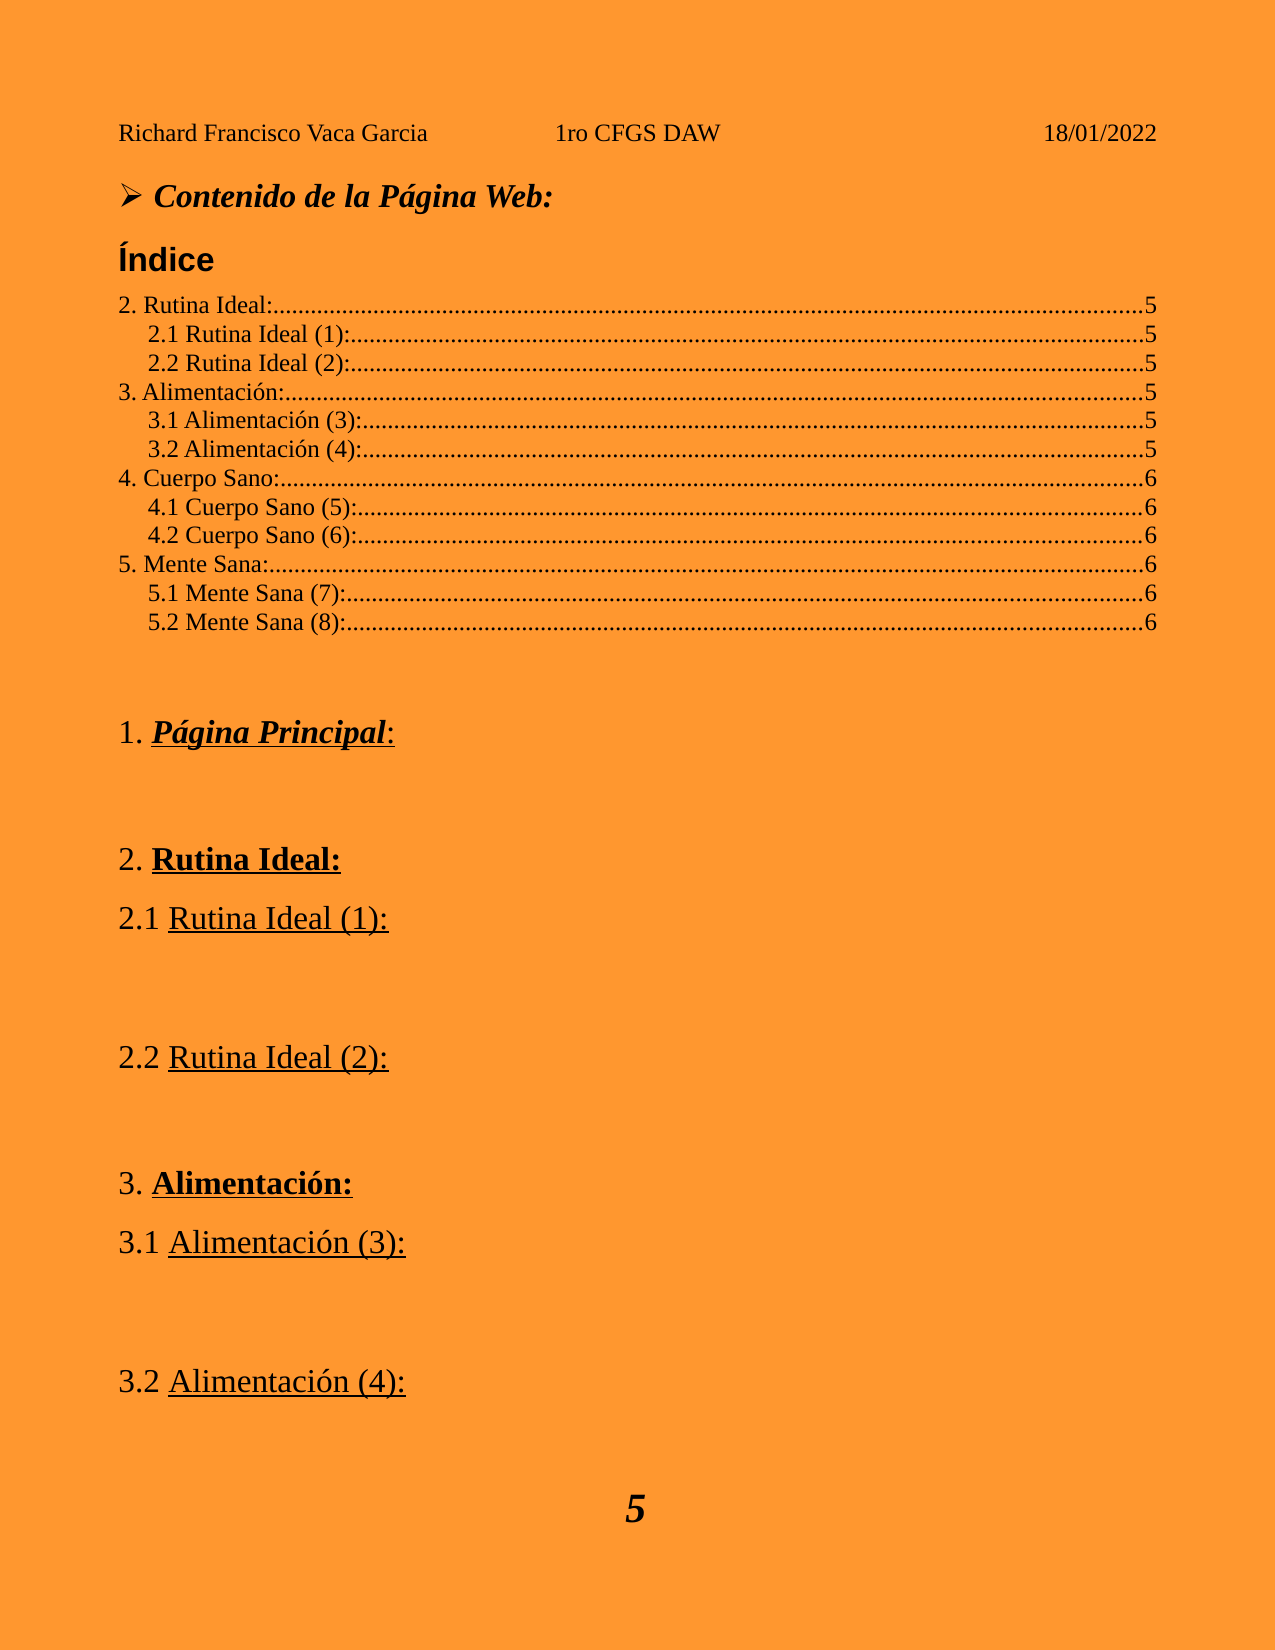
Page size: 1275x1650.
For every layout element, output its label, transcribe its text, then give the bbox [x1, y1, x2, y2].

text 3.2 Alimentación (4): 5 [148, 434, 1157, 463]
subtitle 2. Rutina Ideal: [118, 839, 1157, 877]
text 3. Alimentación: 5 [118, 377, 1157, 406]
subtitle 3.2 Alimentación (4): [118, 1361, 1157, 1400]
text 5. Mente Sana: 6 [118, 549, 1157, 578]
subtitle 2.1 Rutina Ideal (1): [118, 898, 1157, 936]
text 4.2 Cuerpo Sano (6): 6 [148, 521, 1157, 549]
text 4. Cuerpo Sano: 6 [118, 463, 1157, 492]
subtitle 3. Alimentación: [118, 1163, 1157, 1202]
text 5.1 Mente Sana (7): 6 [148, 578, 1157, 607]
text 3.1 Alimentación (3): 5 [148, 406, 1157, 434]
text 2.1 Rutina Ideal (1): 5 [148, 319, 1157, 348]
subtitle Índice [118, 240, 1157, 278]
text 5.2 Mente Sana (8): 6 [148, 607, 1157, 636]
list Contenido de la Página Web: [118, 176, 1157, 215]
text 4.1 Cuerpo Sano (5): 6 [148, 492, 1157, 521]
title 1. Página Principal: [118, 712, 1157, 751]
subtitle 3.1 Alimentación (3): [118, 1222, 1157, 1261]
text 2.2 Rutina Ideal (2): 5 [148, 348, 1157, 377]
text 2. Rutina Ideal: 5 [118, 291, 1157, 319]
subtitle 2.2 Rutina Ideal (2): [118, 1037, 1157, 1075]
